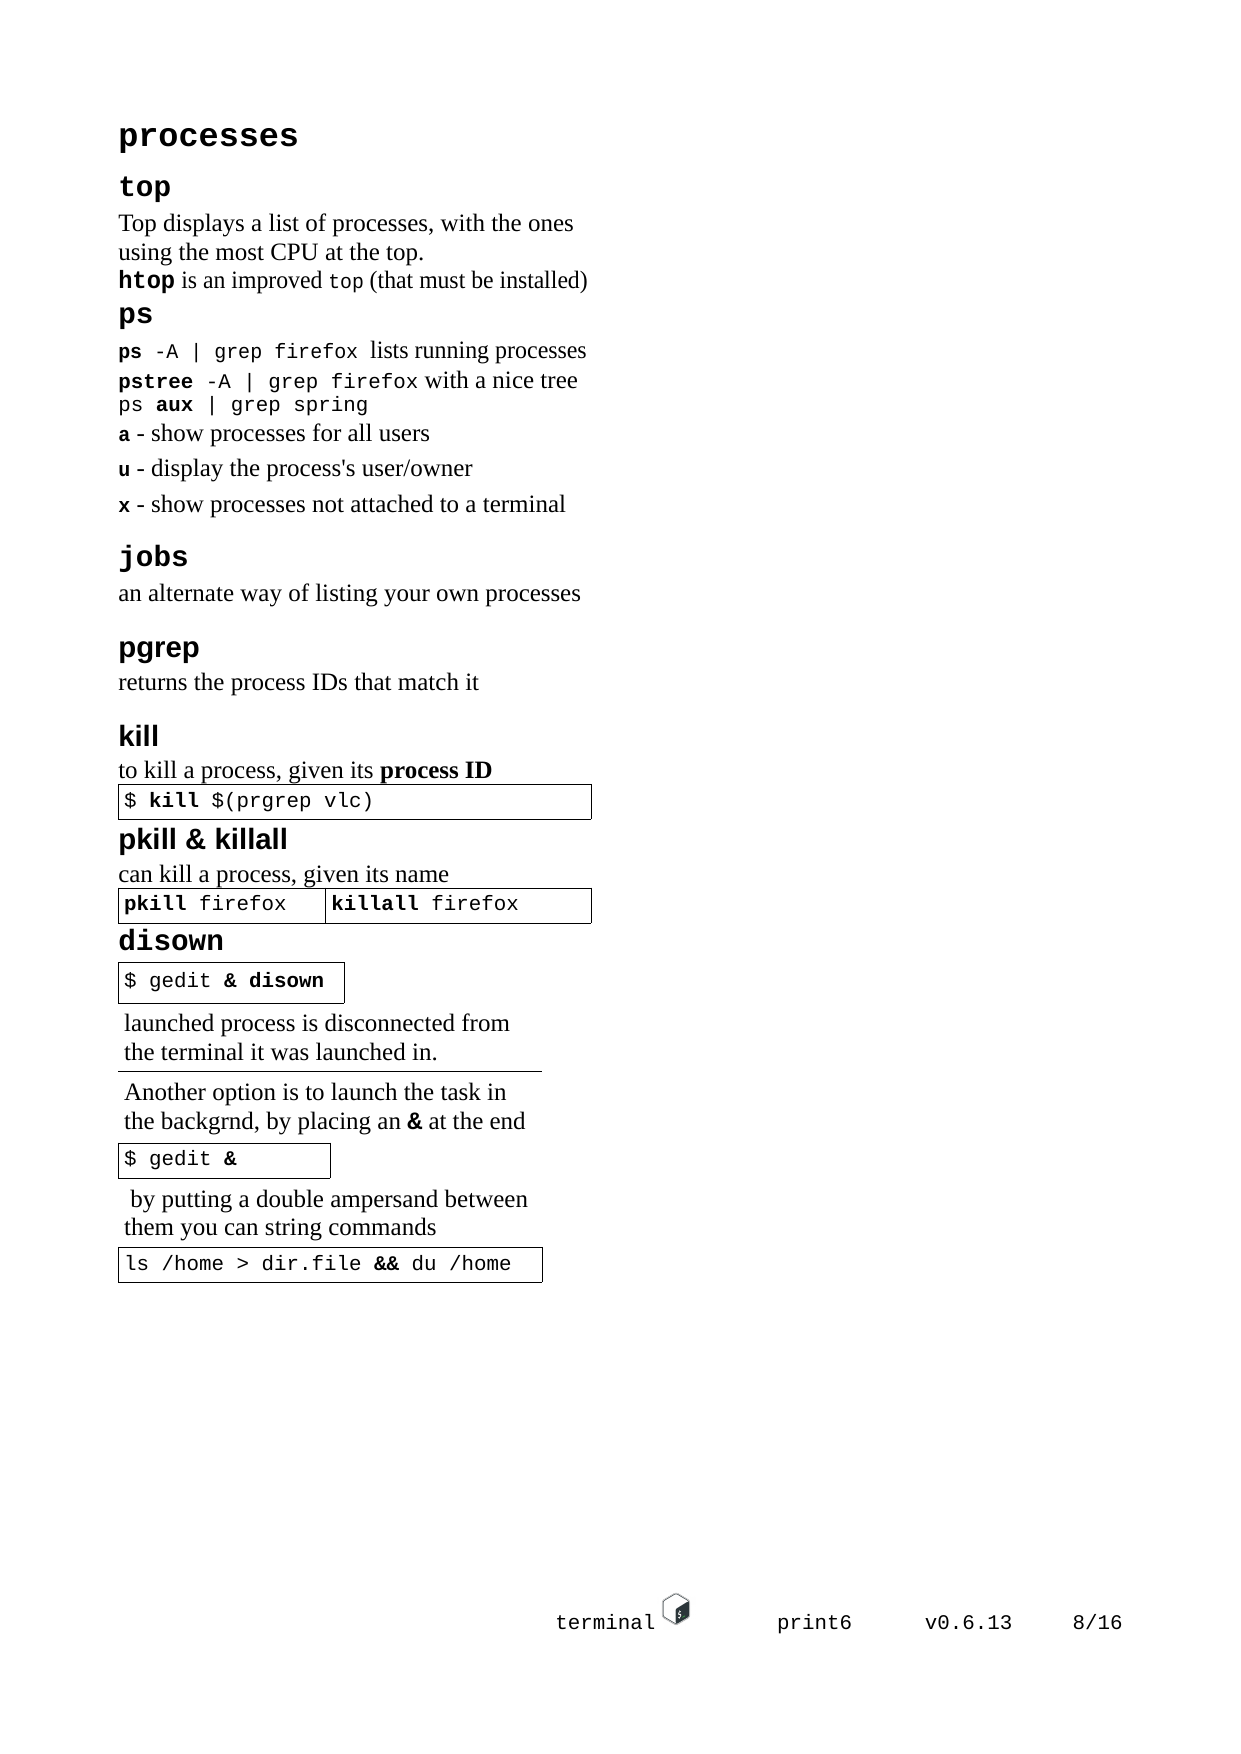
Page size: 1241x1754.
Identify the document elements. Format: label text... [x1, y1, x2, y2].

table_cell ls /home > dir.file && du /home [119, 1248, 542, 1282]
subtitle disown [118, 926, 591, 959]
text can kill a process, given its name [118, 859, 591, 888]
subtitle processes [118, 118, 591, 156]
table_header $ gedit & disown [119, 963, 344, 1002]
text an alternate way of listing your own processes [118, 578, 591, 607]
text to kill a process, given its process ID [118, 755, 591, 784]
subtitle pkill & killall [118, 822, 591, 856]
table_header [345, 962, 542, 1002]
subtitle ps [118, 299, 591, 332]
text Top displays a list of processes, with the ones using the most CPU at the top. [118, 208, 591, 265]
subtitle pgrep [118, 630, 591, 664]
table_cell $ gedit & [119, 1144, 330, 1178]
text ps -A | grep firefox lists running processes [118, 335, 591, 365]
subtitle kill [118, 718, 591, 752]
table_cell by putting a double ampersand between them you can string commands [118, 1178, 542, 1247]
subtitle jobs [118, 542, 591, 575]
table_header pkill firefox [119, 889, 325, 923]
text pstree -A | grep firefox with a nice tree [118, 365, 591, 394]
text returns the process IDs that match it [118, 667, 591, 695]
text ps aux | grep spring [118, 394, 591, 418]
table_cell Another option is to launch the task in the backgrnd, by placing an & at the end [118, 1072, 542, 1143]
text htop is an improved top (that must be installed) [118, 265, 591, 296]
table_cell [331, 1143, 542, 1178]
picture [655, 1588, 697, 1630]
subtitle top [118, 172, 591, 205]
table_header killall firefox [326, 889, 591, 923]
table_cell launched process is disconnected from the terminal it was launched in. [118, 1003, 542, 1071]
table_header $ kill $(prgrep vlc) [119, 785, 591, 819]
text a - show processes for all users u - display the process's user/owner x - show processes not attached to a terminal [118, 418, 591, 518]
